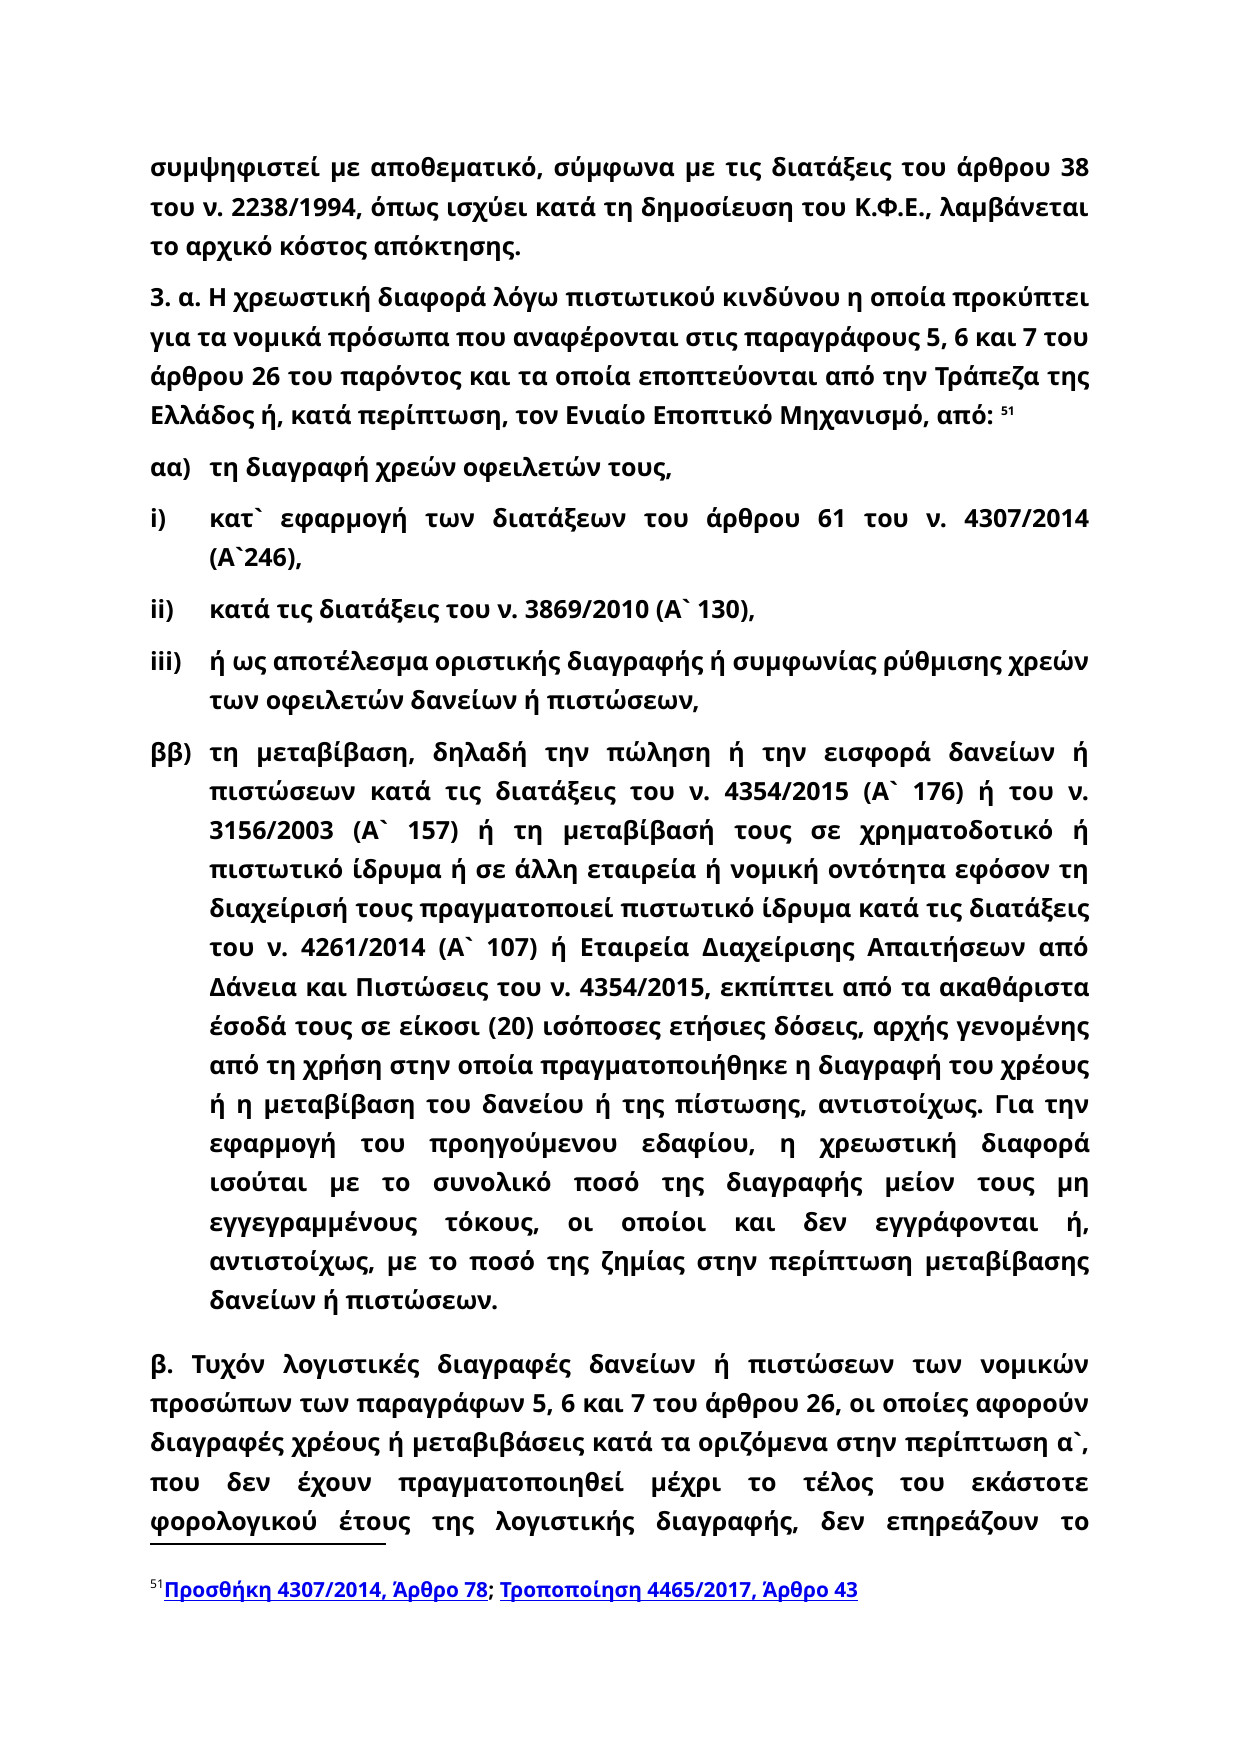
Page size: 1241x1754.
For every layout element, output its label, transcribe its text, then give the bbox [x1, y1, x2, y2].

list i) κατ` εφαρμογή των διατάξεων του άρθρου 61 του ν. 4307/2014 (Α`246), [150, 501, 1090, 574]
text 3. α. Η χρεωστική διαφορά λόγω πιστωτικού κινδύνου η οποία προκύπτει για τα νομικά πρόσωπα που αναφέρονται στις παραγράφους 5, 6 και 7 του άρθρου 26 του παρόντος και τα οποία εποπτεύονται από την Τράπεζα της Ελλάδος ή, κατά περίπτωση, τον Ενιαίο Εποπτικό Μηχανισμό, από: [150, 280, 1090, 432]
list αα) τη διαγραφή χρεών οφειλετών τους, [150, 449, 1090, 483]
text Προσθήκη 4307/2014, Άρθρο 78; Τροποποίηση 4465/2017, Άρθρο 43 [150, 1576, 1090, 1604]
text β. Τυχόν λογιστικές διαγραφές δανείων ή πιστώσεων των νομικών προσώπων των παραγράφων 5, 6 και 7 του άρθρου 26, οι οποίες αφορούν διαγραφές χρέους ή μεταβιβάσεις κατά τα οριζόμενα στην περίπτωση α`, που δεν έχουν πραγματοποιηθεί μέχρι το τέλος του εκάστοτε φορολογικού έτους της λογιστικής διαγραφής, δεν επηρεάζουν το [150, 1347, 1090, 1537]
list iii) ή ως αποτέλεσμα οριστικής διαγραφής ή συμφωνίας ρύθμισης χρεών των οφειλετών δανείων ή πιστώσεων, [150, 643, 1090, 717]
list ββ) τη μεταβίβαση, δηλαδή την πώληση ή την εισφορά δανείων ή πιστώσεων κατά τις διατάξεις του ν. 4354/2015 (Α` 176) ή του ν. 3156/2003 (Α` 157) ή τη μεταβίβασή τους σε χρηματοδοτικό ή πιστωτικό ίδρυμα ή σε άλλη εταιρεία ή νομική οντότητα εφόσον τη διαχείρισή τους πραγματοποιεί πιστωτικό ίδρυμα κατά τις διατάξεις του ν. 4261/2014 (Α` 107) ή Εταιρεία Διαχείρισης Απαιτήσεων από Δάνεια και Πιστώσεις του ν. 4354/2015, εκπίπτει από τα ακαθάριστα έσοδά τους σε είκοσι (20) ισόποσες ετήσιες δόσεις, αρχής γενομένης από τη χρήση στην οποία πραγματοποιήθηκε η διαγραφή του χρέους ή η μεταβίβαση του δανείου ή της πίστωσης, αντιστοίχως. Για την εφαρμογή του προηγούμενου εδαφίου, η χρεωστική διαφορά ισούται με το συνολικό ποσό της διαγραφής μείον τους μη εγγεγραμμένους τόκους, οι οποίοι και δεν εγγράφονται ή, αντιστοίχως, με το ποσό της ζημίας στην περίπτωση μεταβίβασης δανείων ή πιστώσεων. [150, 734, 1090, 1317]
text συμψηφιστεί με αποθεματικό, σύμφωνα με τις διατάξεις του άρθρου 38 του ν. 2238/1994, όπως ισχύει κατά τη δημοσίευση του Κ.Φ.Ε., λαμβάνεται το αρχικό κόστος απόκτησης. [150, 150, 1090, 262]
list ii) κατά τις διατάξεις του ν. 3869/2010 (Α` 130), [150, 592, 1090, 626]
